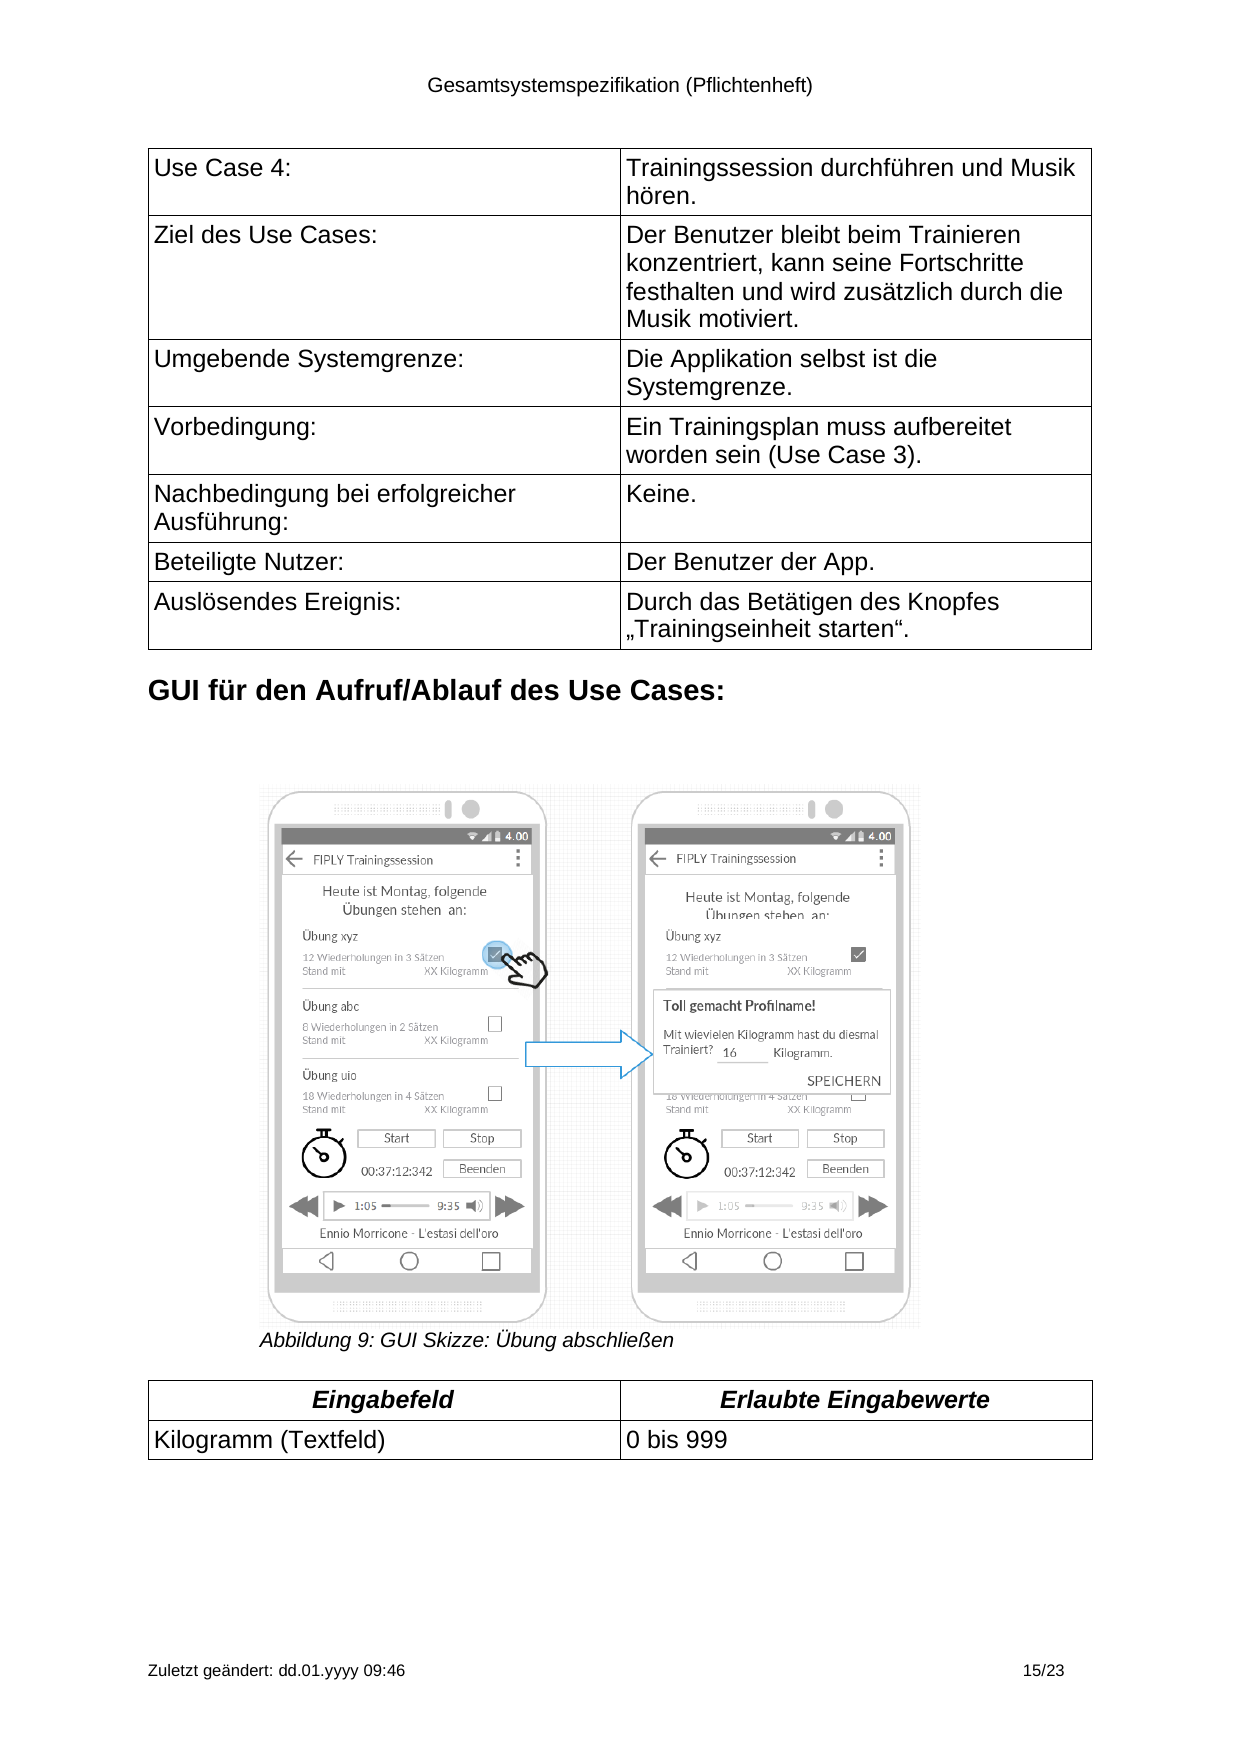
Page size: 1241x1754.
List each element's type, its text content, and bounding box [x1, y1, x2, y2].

table_cell Ziel des Use Cases: [149, 216, 620, 339]
table_header Trainingssession durchführen und Musik hören. [621, 149, 1091, 215]
table_cell Die Applikation selbst ist die Systemgrenze. [621, 340, 1091, 406]
table_cell Nachbedingung bei erfolgreicher Ausführung: [149, 475, 620, 542]
table_cell Ein Trainingsplan muss aufbereitet worden sein (Use Case 3). [621, 407, 1091, 474]
table_cell Beteiligte Nutzer: [149, 543, 620, 581]
table_header Eingabefeld [149, 1381, 620, 1420]
table_header Use Case 4: [149, 149, 620, 215]
table_cell Der Benutzer der App. [621, 543, 1091, 581]
table_header Erlaubte Eingabewerte [621, 1381, 1092, 1420]
table_cell Vorbedingung: [149, 407, 620, 474]
text Abbildung 9: GUI Skizze: Übung abschließen [259, 1329, 921, 1352]
table_cell Umgebende Systemgrenze: [149, 340, 620, 406]
subtitle [259, 772, 921, 784]
table_cell Durch das Betätigen des Knopfes „Trainingseinheit starten“. [621, 582, 1091, 649]
table_cell Keine. [621, 475, 1091, 542]
table_cell 0 bis 999 [621, 1421, 1092, 1459]
table_cell Auslösendes Ereignis: [149, 582, 620, 649]
table_cell Kilogramm (Textfeld) [149, 1421, 620, 1459]
table_cell Der Benutzer bleibt beim Trainieren konzentriert, kann seine Fortschritte festhalten und wird zusätzlich durch die Musik motiviert. [621, 216, 1091, 339]
picture [259, 784, 921, 1329]
subtitle GUI für den Aufruf/Ablauf des Use Cases: [148, 674, 1092, 707]
